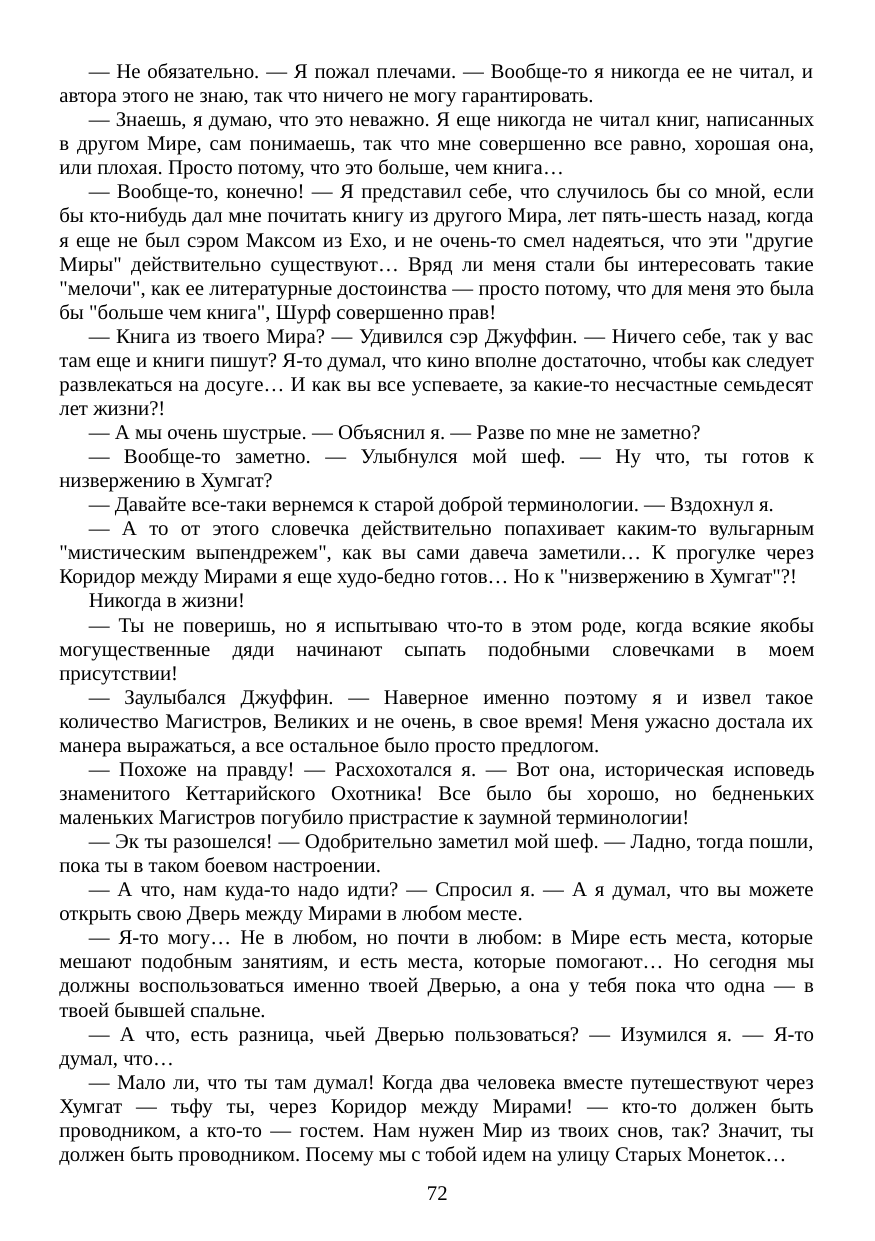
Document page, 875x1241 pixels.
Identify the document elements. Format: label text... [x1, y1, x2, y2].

text — Книга из твоего Мира? — Удивился сэр Джуффин. — Ничего себе, так у вас там еще и книги пишут? Я-то думал, что кино вполне достаточно, чтобы как следует развлекаться на досуге… И как вы все успеваете, за какие-то несчастные семьдесят лет жизни?! [59, 324, 815, 420]
text — Заулыбался Джуффин. — Наверное именно поэтому я и извел такое количество Магистров, Великих и не очень, в свое время! Меня ужасно достала их манера выражаться, а все остальное было просто предлогом. [59, 685, 815, 757]
text — Мало ли, что ты там думал! Когда два человека вместе путешествуют через Хумгат — тьфу ты, через Коридор между Мирами! — кто-то должен быть проводником, а кто-то — гостем. Нам нужен Мир из твоих снов, так? Значит, ты должен быть проводником. Посему мы с тобой идем на улицу Старых Монеток… [59, 1070, 815, 1166]
text — А то от этого словечка действительно попахивает каким-то вульгарным "мистическим выпендрежем", как вы сами давеча заметили… К прогулке через Коридор между Мирами я еще худо-бедно готов… Но к "низвержению в Хумгат"?! [59, 516, 815, 588]
text — А что, есть разница, чьей Дверью пользоваться? — Изумился я. — Я-то думал, что… [59, 1022, 815, 1070]
text — Знаешь, я думаю, что это неважно. Я еще никогда не читал книг, написанных в другом Мире, сам понимаешь, так что мне совершенно все равно, хорошая она, или плохая. Просто потому, что это больше, чем книга… [59, 107, 815, 179]
text — Давайте все-таки вернемся к старой доброй терминологии. — Вздохнул я. [59, 492, 815, 516]
text — Я-то могу… Не в любом, но почти в любом: в Мире есть места, которые мешают подобным занятиям, и есть места, которые помогают… Но сегодня мы должны воспользоваться именно твоей Дверью, а она у тебя пока что одна — в твоей бывшей спальне. [59, 925, 815, 1022]
text — А что, нам куда-то надо идти? — Спросил я. — А я думал, что вы можете открыть свою Дверь между Мирами в любом месте. [59, 877, 815, 925]
text Никогда в жизни! [59, 588, 815, 612]
text — Эк ты разошелся! — Одобрительно заметил мой шеф. — Ладно, тогда пошли, пока ты в таком боевом настроении. [59, 829, 815, 877]
text — Вообще-то заметно. — Улыбнулся мой шеф. — Ну что, ты готов к низвержению в Хумгат? [59, 444, 815, 492]
text — Не обязательно. — Я пожал плечами. — Вообще-то я никогда ее не читал, и автора этого не знаю, так что ничего не могу гарантировать. [59, 59, 815, 107]
text — А мы очень шустрые. — Объяснил я. — Разве по мне не заметно? [59, 420, 815, 444]
text — Ты не поверишь, но я испытываю что-то в этом роде, когда всякие якобы могущественные дяди начинают сыпать подобными словечками в моем присутствии! [59, 612, 815, 685]
text — Похоже на правду! — Расхохотался я. — Вот она, историческая исповедь знаменитого Кеттарийского Охотника! Все было бы хорошо, но бедненьких маленьких Магистров погубило пристрастие к заумной терминологии! [59, 757, 815, 829]
text — Вообще-то, конечно! — Я представил себе, что случилось бы со мной, если бы кто-нибудь дал мне почитать книгу из другого Мира, лет пять-шесть назад, когда я еще не был сэром Максом из Ехо, и не очень-то смел надеяться, что эти "другие Миры" действительно существуют… Вряд ли меня стали бы интересовать такие "мелочи", как ее литературные достоинства — просто потому, что для меня это была бы "больше чем книга", Шурф совершенно прав! [59, 179, 815, 324]
